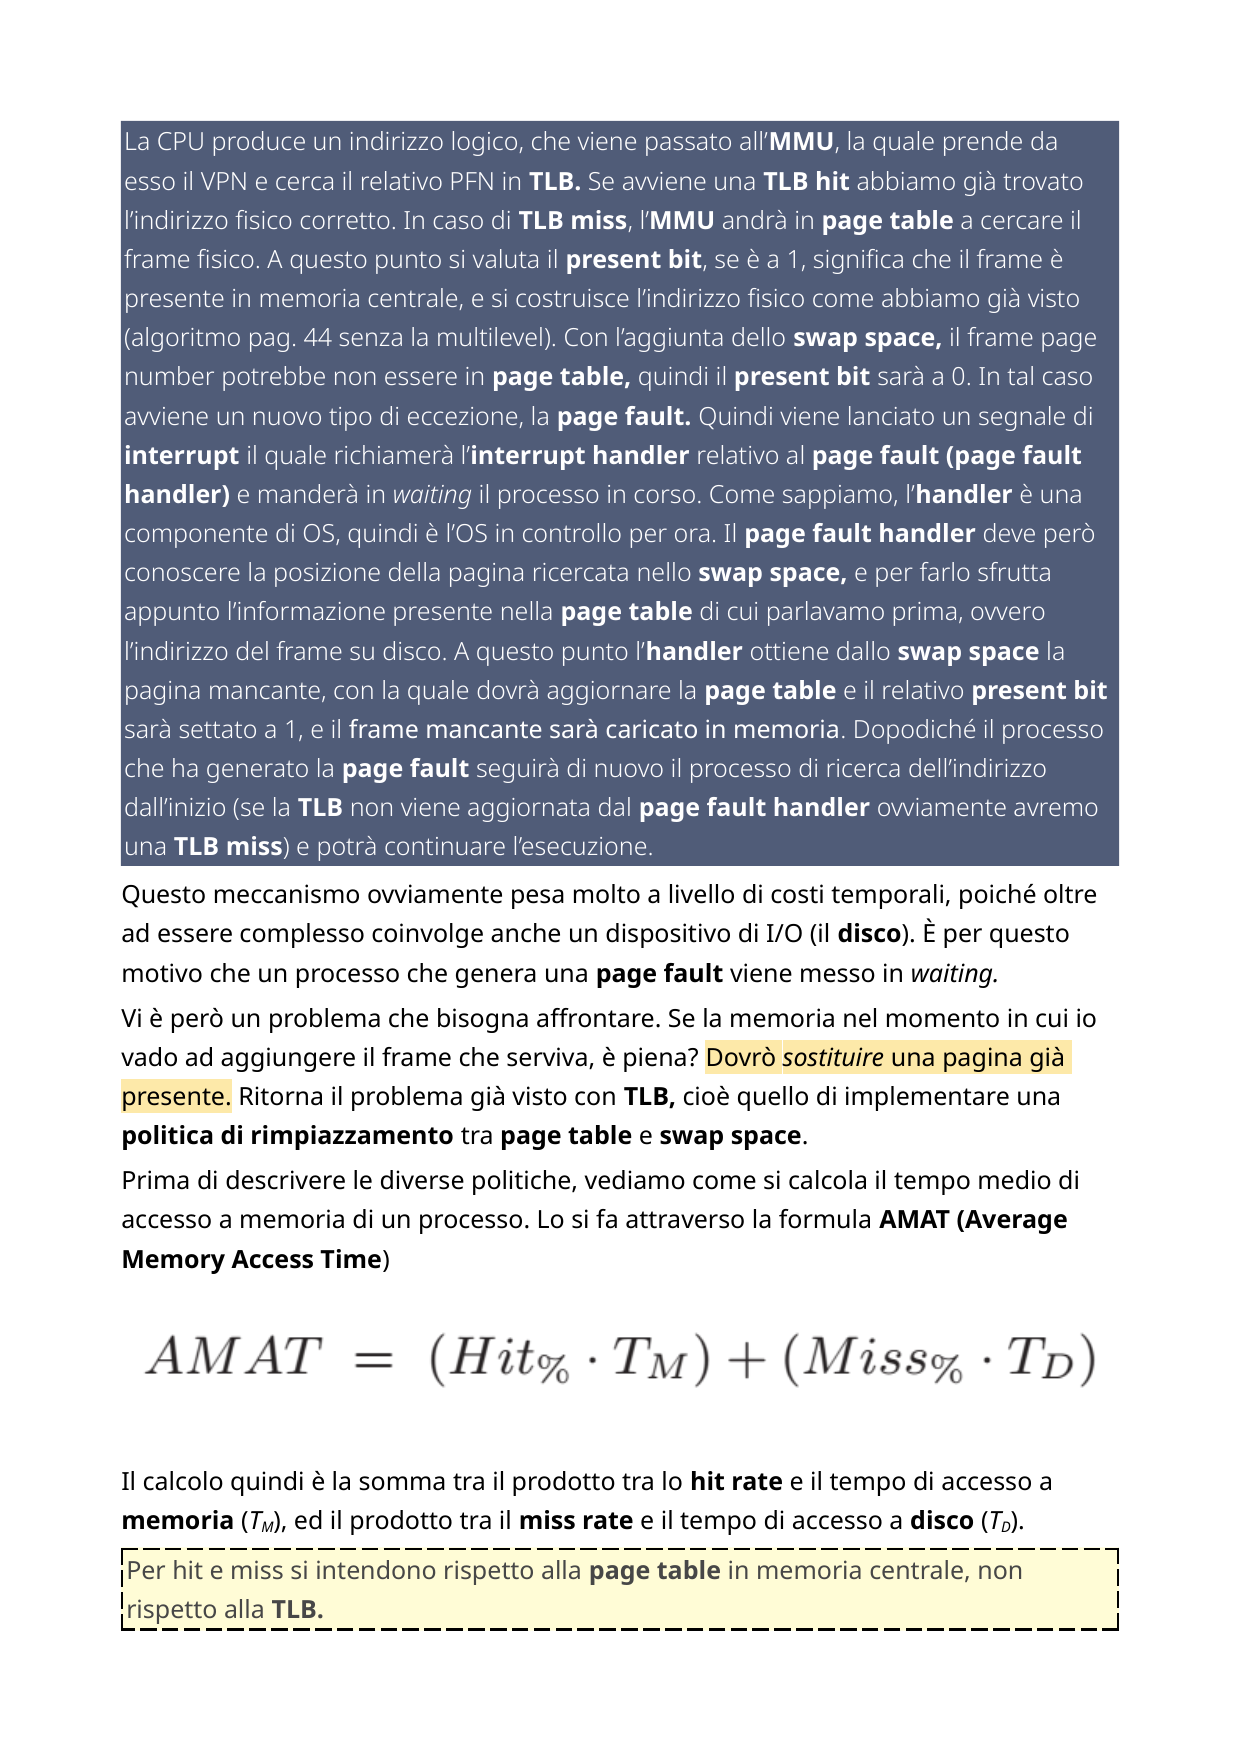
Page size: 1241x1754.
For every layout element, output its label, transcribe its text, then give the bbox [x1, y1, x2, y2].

text Per hit e miss si intendono rispetto alla page table in memoria centrale, non rispetto alla TLB. [121, 1547, 1119, 1631]
text Vi è però un problema che bisogna affrontare. Se la memoria nel momento in cui io vado ad aggiungere il frame che serviva, è piena? Dovrò sostituire una pagina già presente. Ritorna il problema già visto con TLB, cioè quello di implementare una politica di rimpiazzamento tra page table e swap space. [121, 1000, 1119, 1152]
text Questo meccanismo ovviamente pesa molto a livello di costi temporali, poiché oltre ad essere complesso coinvolge anche un dispositivo di I/O (il disco). È per questo motivo che un processo che genera una page fault viene messo in waiting. [121, 877, 1119, 989]
text La CPU produce un indirizzo logico, che viene passato all’MMU, la quale prende da esso il VPN e cerca il relativo PFN in TLB. Se avviene una TLB hit abbiamo già trovato l’indirizzo fisico corretto. In caso di TLB miss, l’MMU andrà in page table a cercare il frame fisico. A questo punto si valuta il present bit, se è a 1, significa che il frame è presente in memoria centrale, e si costruisce l’indirizzo fisico come abbiamo già visto (algoritmo pag. 44 senza la multilevel). Con l’aggiunta dello swap space, il frame page number potrebbe non essere in page table, quindi il present bit sarà a 0. In tal caso avviene un nuovo tipo di eccezione, la page fault. Quindi viene lanciato un segnale di interrupt il quale richiamerà l’interrupt handler relativo al page fault (page fault handler) e manderà in waiting il processo in corso. Come sappiamo, l’handler è una componente di OS, quindi è l’OS in controllo per ora. Il page fault handler deve però conoscere la posizione della pagina ricercata nello swap space, e per farlo sfrutta appunto l’informazione presente nella page table di cui parlavamo prima, ovvero l’indirizzo del frame su disco. A questo punto l’handler ottiene dallo swap space la pagina mancante, con la quale dovrà aggiornare la page table e il relativo present bit sarà settato a 1, e il frame mancante sarà caricato in memoria. Dopodiché il processo che ha generato la page fault seguirà di nuovo il processo di ricerca dell’indirizzo dall’inizio (se la TLB non viene aggiornata dal page fault handler ovviamente avremo una TLB miss) e potrà continuare l’esecuzione. [121, 121, 1119, 866]
text Prima di descrivere le diverse politiche, vediamo come si calcola il tempo medio di accesso a memoria di un processo. Lo si fa attraverso la formula AMAT (Average Memory Access Time) [121, 1163, 1119, 1275]
text Il calcolo quindi è la somma tra il prodotto tra lo hit rate e il tempo di accesso a memoria (TM), ed il prodotto tra il miss rate e il tempo di accesso a disco (TD). [121, 1463, 1119, 1536]
picture [122, 1305, 1118, 1413]
